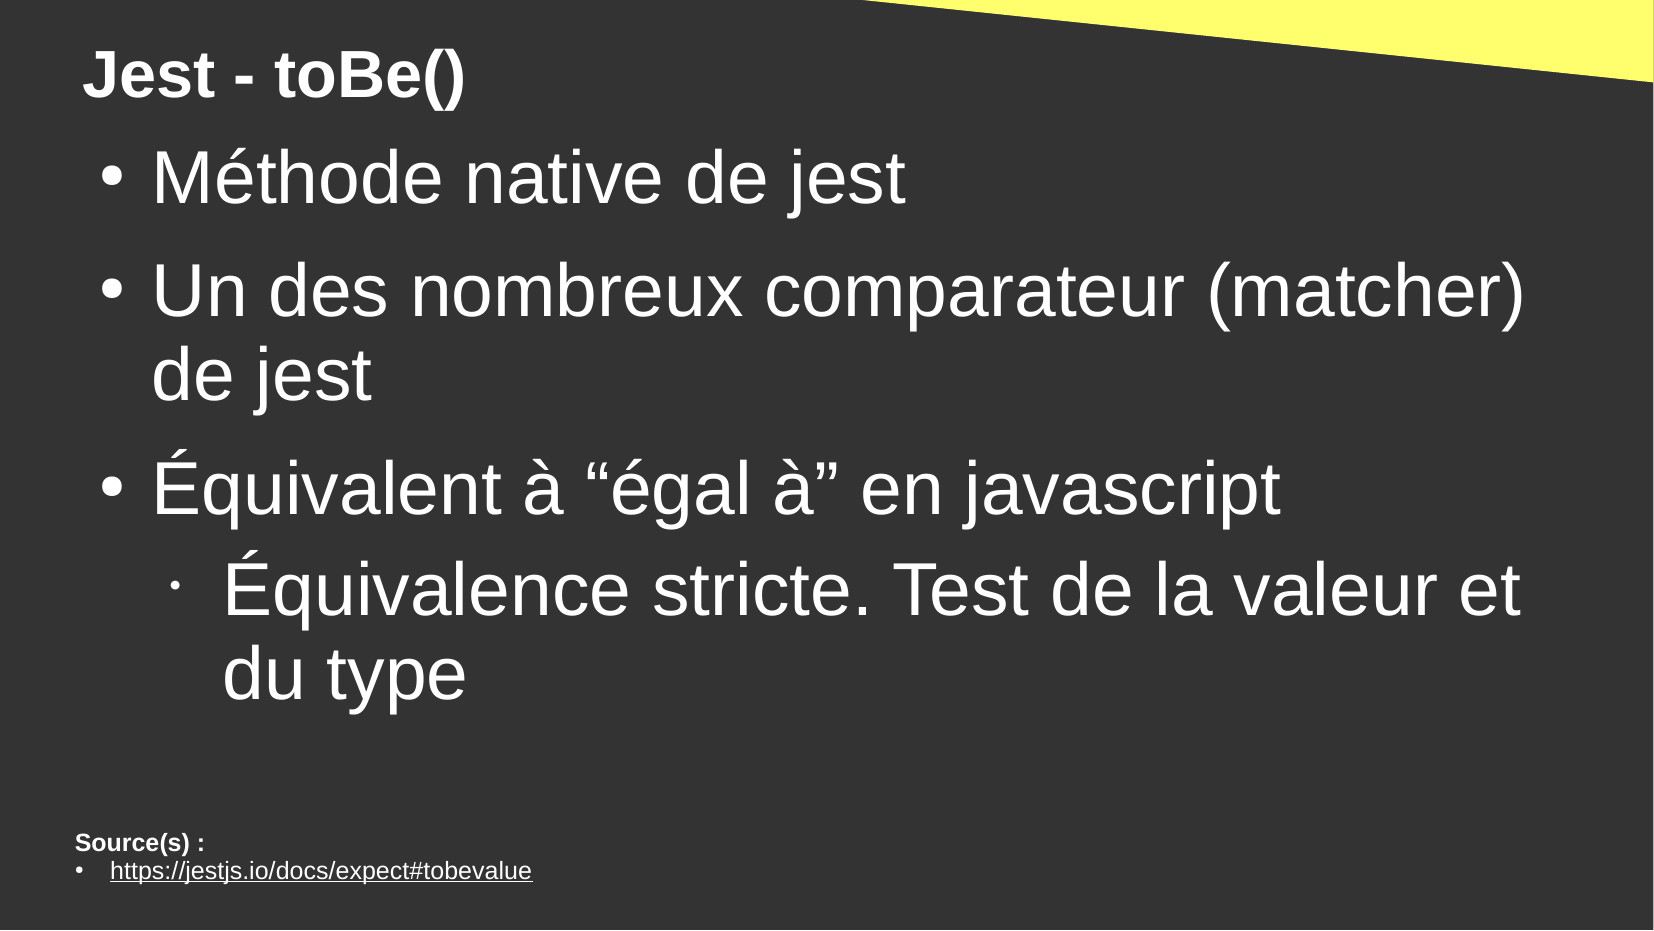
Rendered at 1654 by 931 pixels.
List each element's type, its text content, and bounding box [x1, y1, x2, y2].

list Méthode native de jest Un des nombreux comparateur (matcher) de jest Équivalent à “égal à” en javascript Équivalence stricte. Test de la valeur et du type [80, 135, 1619, 721]
text_box Source(s) : https://jestjs.io/docs/expect#tobevalue [60, 821, 1546, 906]
text_box [862, 0, 1654, 83]
title Jest - toBe() [82, 37, 799, 114]
